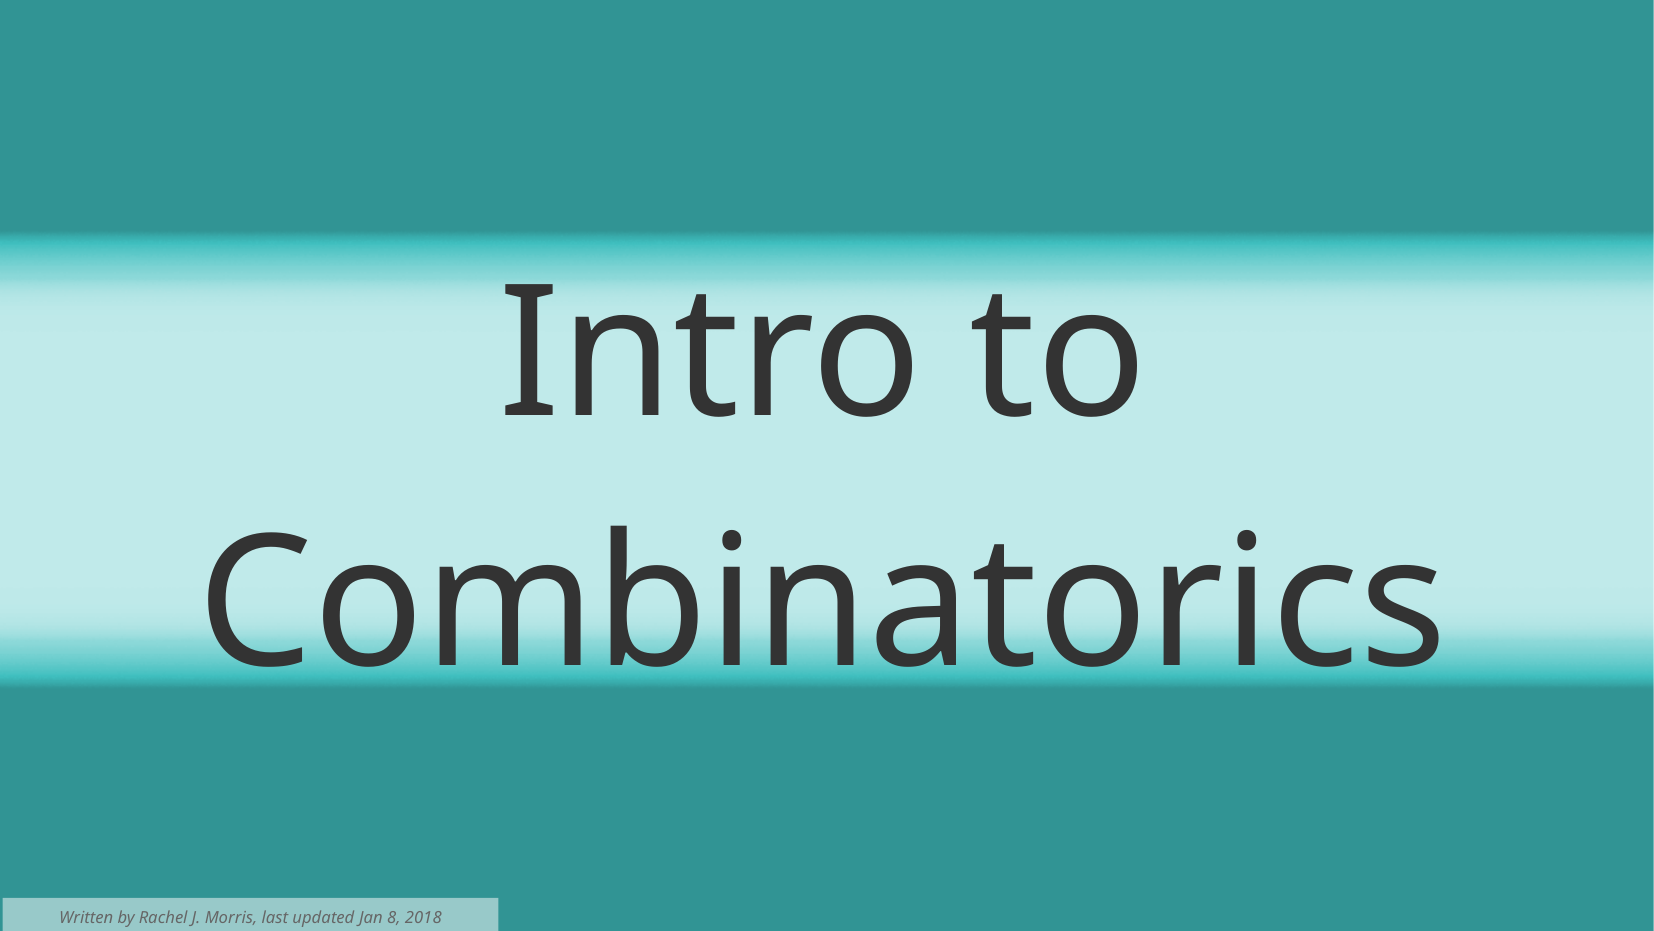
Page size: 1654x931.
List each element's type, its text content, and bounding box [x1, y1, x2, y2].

text_box Written by Rachel J. Morris, last updated Jan 8, 2018 [2, 900, 499, 931]
title Intro to Combinatorics [64, 60, 1582, 879]
picture [0, 0, 1654, 931]
